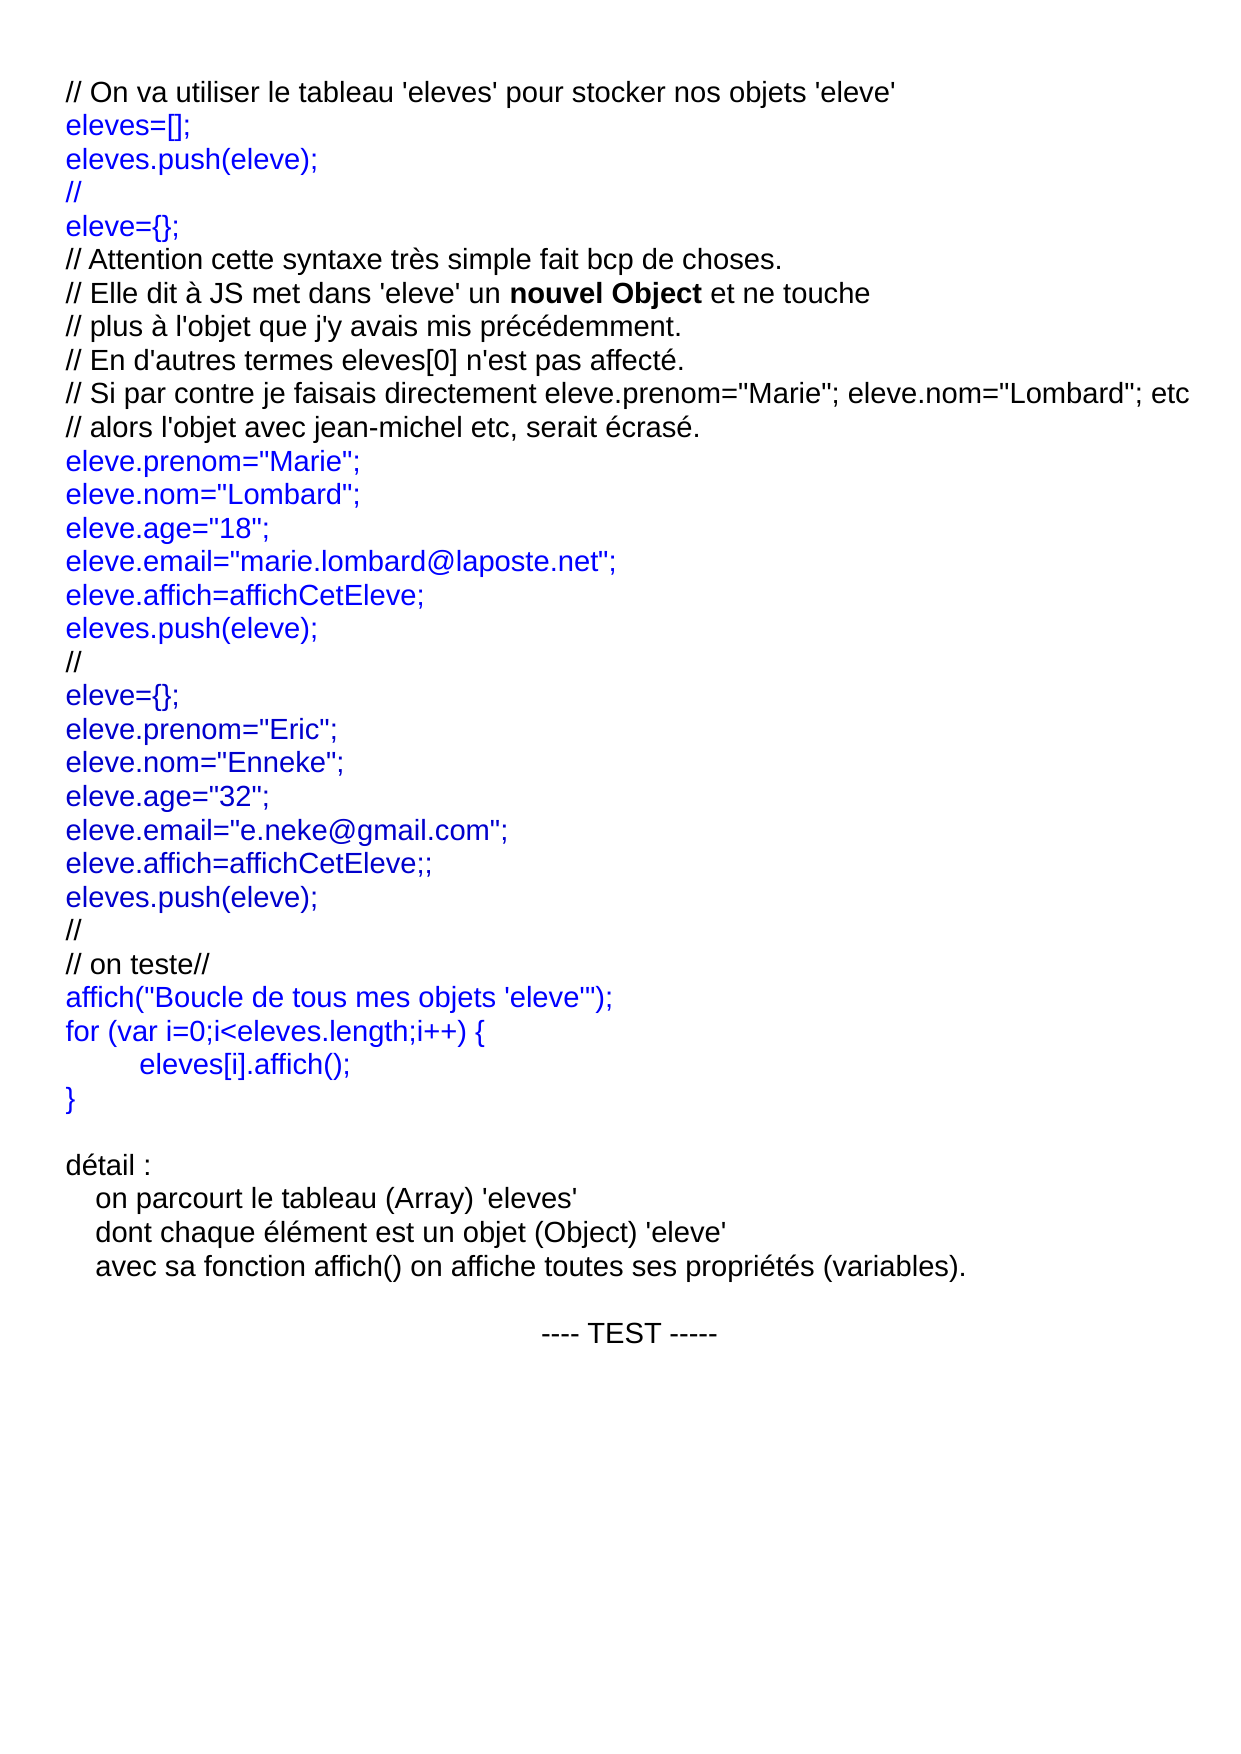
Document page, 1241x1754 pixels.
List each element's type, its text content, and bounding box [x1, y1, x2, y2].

text // En d'autres termes eleves[0] n'est pas affecté. [65, 343, 1193, 377]
text // On va utiliser le tableau 'eleves' pour stocker nos objets 'eleve' [65, 75, 1193, 108]
text // [65, 175, 1193, 209]
text // Elle dit à JS met dans 'eleve' un nouvel Object et ne touche [65, 276, 1193, 309]
text eleves[i].affich(); [65, 1047, 1193, 1081]
text } [65, 1081, 1193, 1114]
text eleve.prenom="Marie"; [65, 444, 1193, 477]
text affich("Boucle de tous mes objets 'eleve'"); [65, 980, 1193, 1014]
text eleve.age="32"; [65, 779, 1193, 813]
text // [65, 645, 1193, 678]
text for (var i=0;i<eleves.length;i++) { [65, 1014, 1193, 1047]
text // Attention cette syntaxe très simple fait bcp de choses. [65, 242, 1193, 276]
text eleve={}; [65, 209, 1193, 242]
text eleves.push(eleve); [65, 611, 1193, 645]
text eleve.nom="Enneke"; [65, 746, 1193, 779]
text // plus à l'objet que j'y avais mis précédemment. [65, 309, 1193, 343]
text ---- TEST ----- [65, 1316, 1193, 1349]
text // alors l'objet avec jean-michel etc, serait écrasé. [65, 410, 1193, 444]
text eleve.email="marie.lombard@laposte.net"; [65, 544, 1193, 578]
text // on teste// [65, 947, 1193, 980]
text eleve.email="e.neke@gmail.com"; [65, 813, 1193, 846]
text on parcourt le tableau (Array) 'eleves' [95, 1182, 1193, 1215]
text eleve.affich=affichCetEleve;; [65, 846, 1193, 880]
text eleves=[]; [65, 108, 1193, 142]
text eleves.push(eleve); [65, 880, 1193, 913]
text avec sa fonction affich() on affiche toutes ses propriétés (variables). [95, 1249, 1193, 1282]
text eleves.push(eleve); [65, 142, 1193, 175]
text eleve.age="18"; [65, 511, 1193, 544]
text eleve.prenom="Eric"; [65, 712, 1193, 746]
text détail : [65, 1148, 1193, 1182]
text eleve={}; [65, 678, 1193, 712]
text // [65, 913, 1193, 947]
text eleve.nom="Lombard"; [65, 477, 1193, 511]
text dont chaque élément est un objet (Object) 'eleve' [95, 1215, 1193, 1249]
text eleve.affich=affichCetEleve; [65, 578, 1193, 611]
text // Si par contre je faisais directement eleve.prenom="Marie"; eleve.nom="Lombard"; etc [65, 377, 1193, 410]
